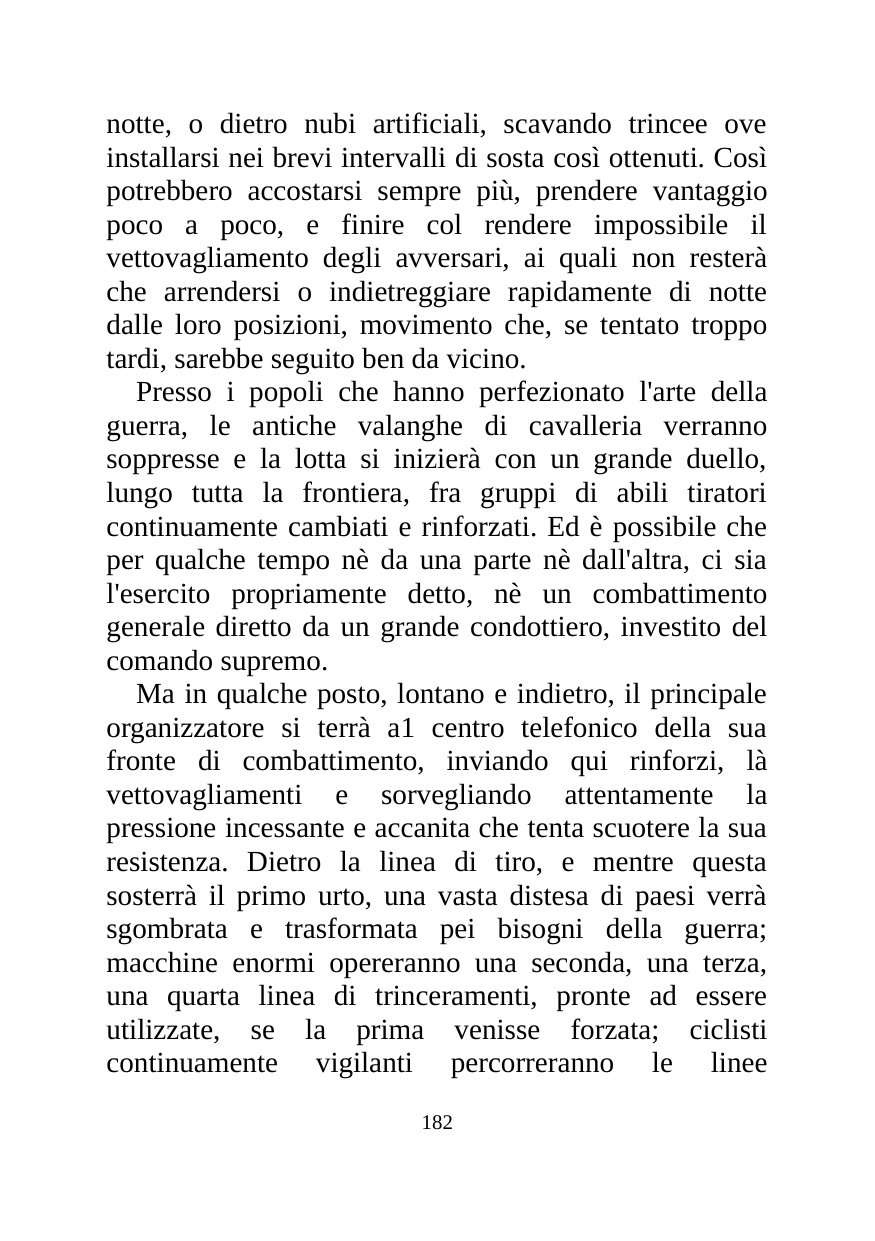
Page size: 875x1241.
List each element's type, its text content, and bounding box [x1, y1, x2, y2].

text notte, o dietro nubi artificiali, scavando trincee ove installarsi nei brevi intervalli di sosta così ottenuti. Così potrebbero accostarsi sempre più, prendere vantaggio poco a poco, e finire col rendere impossibile il vettovagliamento degli avversari, ai quali non resterà che arrendersi o indietreggiare rapidamente di notte dalle loro posizioni, movimento che, se tentato troppo tardi, sarebbe seguito ben da vicino. [106, 106, 768, 374]
text Presso i popoli che hanno perfezionato l'arte della guerra, le antiche valanghe di cavalleria verranno soppresse e la lotta si inizierà con un grande duello, lungo tutta la frontiera, fra gruppi di abili tiratori continuamente cambiati e rinforzati. Ed è possibile che per qualche tempo nè da una parte nè dall'altra, ci sia l'esercito propriamente detto, nè un combattimento generale diretto da un grande condottiero, investito del comando supremo. [106, 374, 768, 676]
text Ma in qualche posto, lontano e indietro, il principale organizzatore si terrà a1 centro telefonico della sua fronte di combattimento, inviando qui rinforzi, là vettovagliamenti e sorvegliando attentamente la pressione incessante e accanita che tenta scuotere la sua resistenza. Dietro la linea di tiro, e mentre questa sosterrà il primo urto, una vasta distesa di paesi verrà sgombrata e trasformata pei bisogni della guerra; macchine enormi opereranno una seconda, una terza, una quarta linea di trinceramenti, pronte ad essere utilizzate, se la prima venisse forzata; ciclisti continuamente vigilanti percorreranno le linee [106, 676, 768, 1079]
